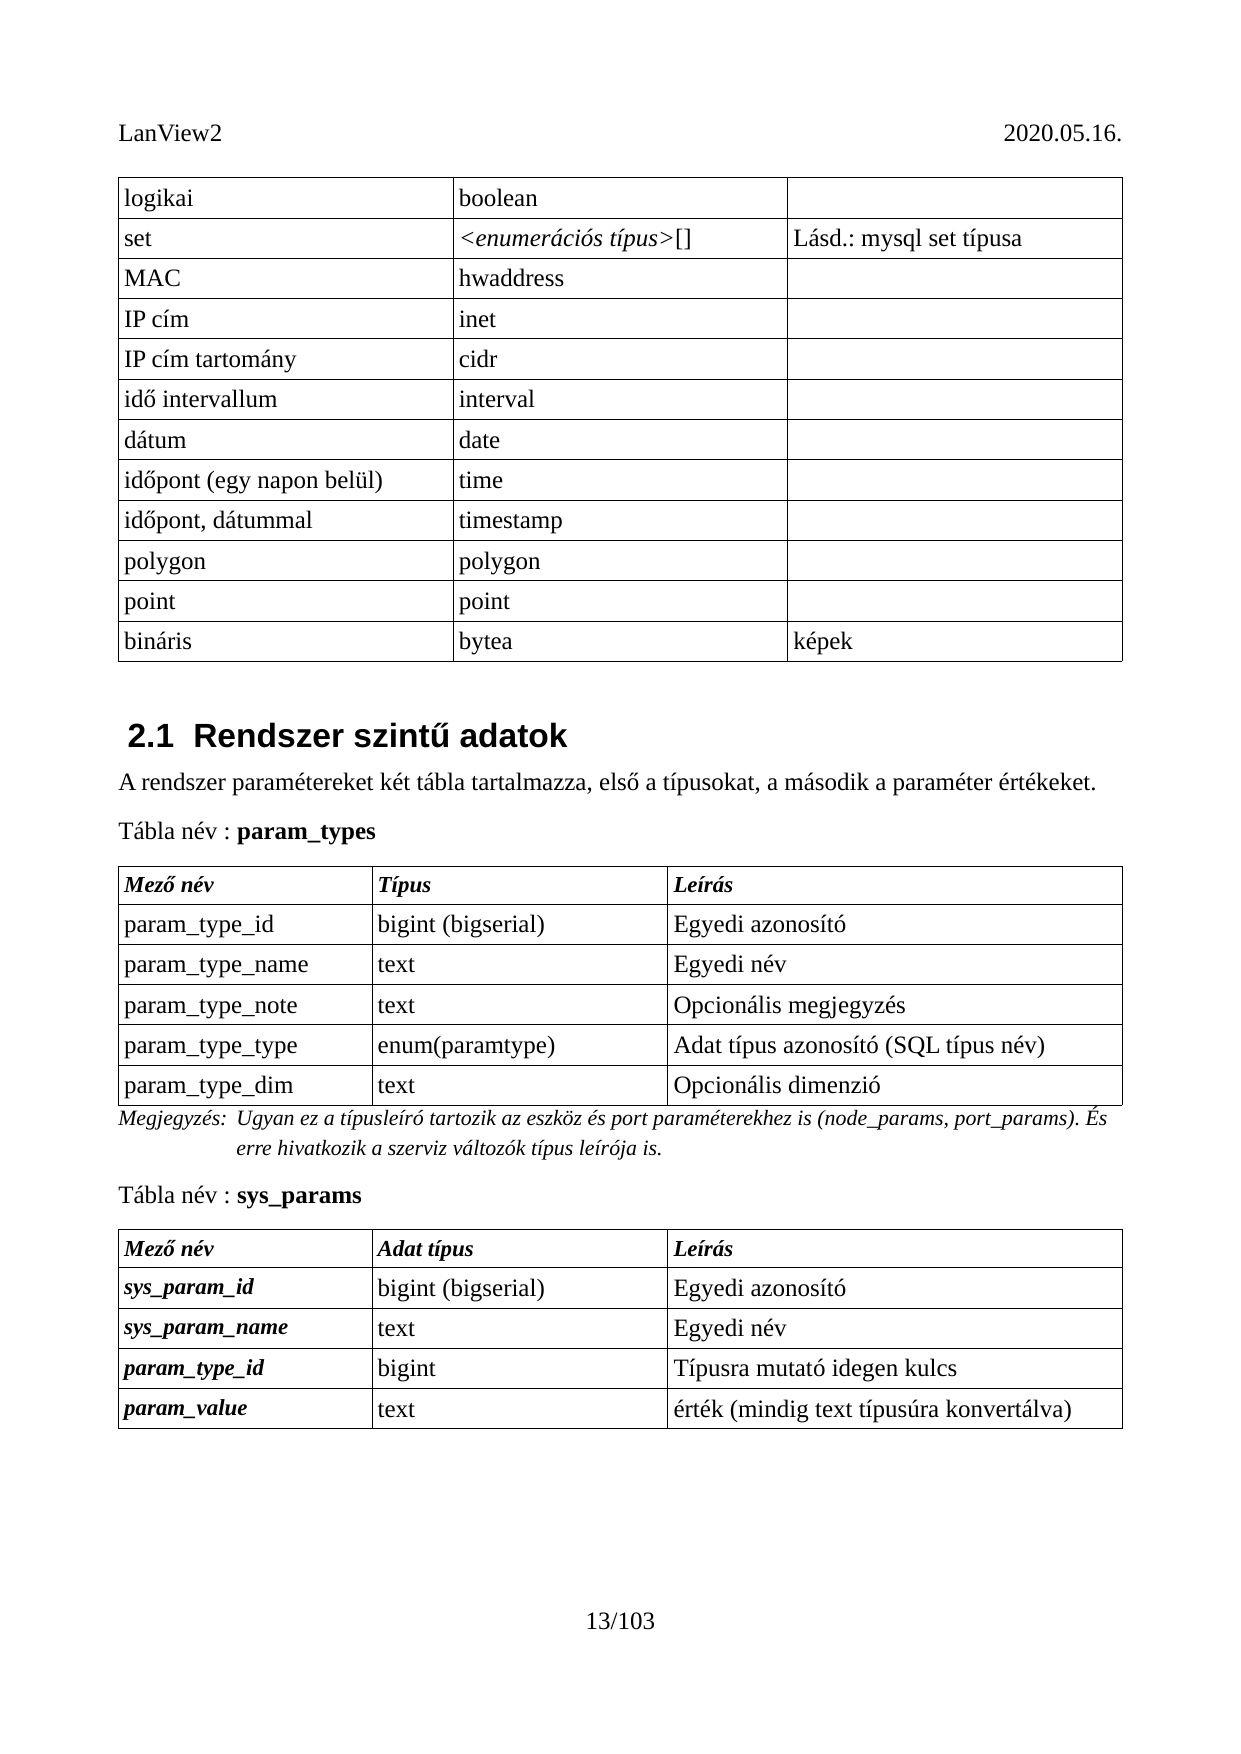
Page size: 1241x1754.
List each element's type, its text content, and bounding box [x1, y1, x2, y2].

text Tábla név : sys_params [118, 1180, 1122, 1209]
table_cell timestamp [454, 501, 787, 540]
table_cell bigint (bigserial) [373, 905, 667, 944]
table_cell time [454, 460, 787, 499]
table_cell [788, 581, 1122, 621]
table_cell [788, 460, 1122, 499]
table_cell idő intervallum [119, 380, 453, 419]
table_cell [788, 420, 1122, 459]
table_cell param_type_id [119, 905, 372, 944]
table_cell [788, 259, 1122, 298]
table_cell cidr [454, 339, 787, 379]
table_cell param_type_note [119, 985, 372, 1024]
table_cell Egyedi azonosító [668, 905, 1122, 944]
table_cell polygon [454, 541, 787, 580]
table_cell Lásd.: mysql set típusa [788, 219, 1122, 258]
table_cell [788, 380, 1122, 419]
table_cell interval [454, 380, 787, 419]
table_cell Típusra mutató idegen kulcs [668, 1349, 1122, 1388]
table_header Típus [373, 867, 667, 903]
table_cell polygon [119, 541, 453, 580]
text Tábla név : param_types [118, 816, 1122, 845]
table_cell inet [454, 299, 787, 338]
table_cell sys_param_name [119, 1309, 372, 1348]
table_cell enum(paramtype) [373, 1025, 667, 1065]
table_cell [788, 541, 1122, 580]
table_cell hwaddress [454, 259, 787, 298]
table_cell bigint [373, 1349, 667, 1388]
table_cell IP cím [119, 299, 453, 338]
table_cell Opcionális megjegyzés [668, 985, 1122, 1024]
table_cell [788, 339, 1122, 379]
table_cell Egyedi azonosító [668, 1268, 1122, 1307]
table_cell sys_param_id [119, 1268, 372, 1307]
table_cell időpont (egy napon belül) [119, 460, 453, 499]
table_cell param_type_name [119, 945, 372, 984]
table_cell set [119, 219, 453, 258]
table_cell <enumerációs típus>[] [454, 219, 787, 258]
table_cell MAC [119, 259, 453, 298]
table_cell param_type_dim [119, 1066, 372, 1105]
table_header Leírás [668, 867, 1122, 903]
subtitle Rendszer szintű adatok [118, 716, 1122, 755]
table_cell text [373, 945, 667, 984]
table_cell text [373, 1309, 667, 1348]
table_cell [788, 299, 1122, 338]
table_cell Egyedi név [668, 1309, 1122, 1348]
table_cell képek [788, 622, 1122, 661]
table_header Mező név [119, 867, 372, 903]
table_cell param_type_type [119, 1025, 372, 1065]
table_cell text [373, 1066, 667, 1105]
table_cell param_value [119, 1389, 372, 1428]
table_cell text [373, 1389, 667, 1428]
table_cell date [454, 420, 787, 459]
table_cell bytea [454, 622, 787, 661]
text A rendszer paramétereket két tábla tartalmazza, első a típusokat, a második a paraméter értékeket. [118, 767, 1122, 796]
table_cell Egyedi név [668, 945, 1122, 984]
table_cell param_type_id [119, 1349, 372, 1388]
table_header Leírás [668, 1230, 1122, 1267]
table_header Mező név [119, 1230, 372, 1267]
table_header Adat típus [373, 1230, 667, 1267]
table_cell point [119, 581, 453, 621]
table_cell érték (mindig text típusúra konvertálva) [668, 1389, 1122, 1428]
table_cell bináris [119, 622, 453, 661]
text Megjegyzés: Ugyan ez a típusleíró tartozik az eszköz és port paraméterekhez is (node_params, port_params). És erre hivatkozik a szerviz változók típus leírója is. [118, 1106, 1122, 1161]
table_cell logikai [119, 178, 453, 217]
table_cell dátum [119, 420, 453, 459]
table_cell Opcionális dimenzió [668, 1066, 1122, 1105]
table_cell text [373, 985, 667, 1024]
table_cell [788, 178, 1122, 217]
table_cell IP cím tartomány [119, 339, 453, 379]
table_cell boolean [454, 178, 787, 217]
table_cell Adat típus azonosító (SQL típus név) [668, 1025, 1122, 1065]
table_cell [788, 501, 1122, 540]
table_cell időpont, dátummal [119, 501, 453, 540]
table_cell point [454, 581, 787, 621]
table_cell bigint (bigserial) [373, 1268, 667, 1307]
